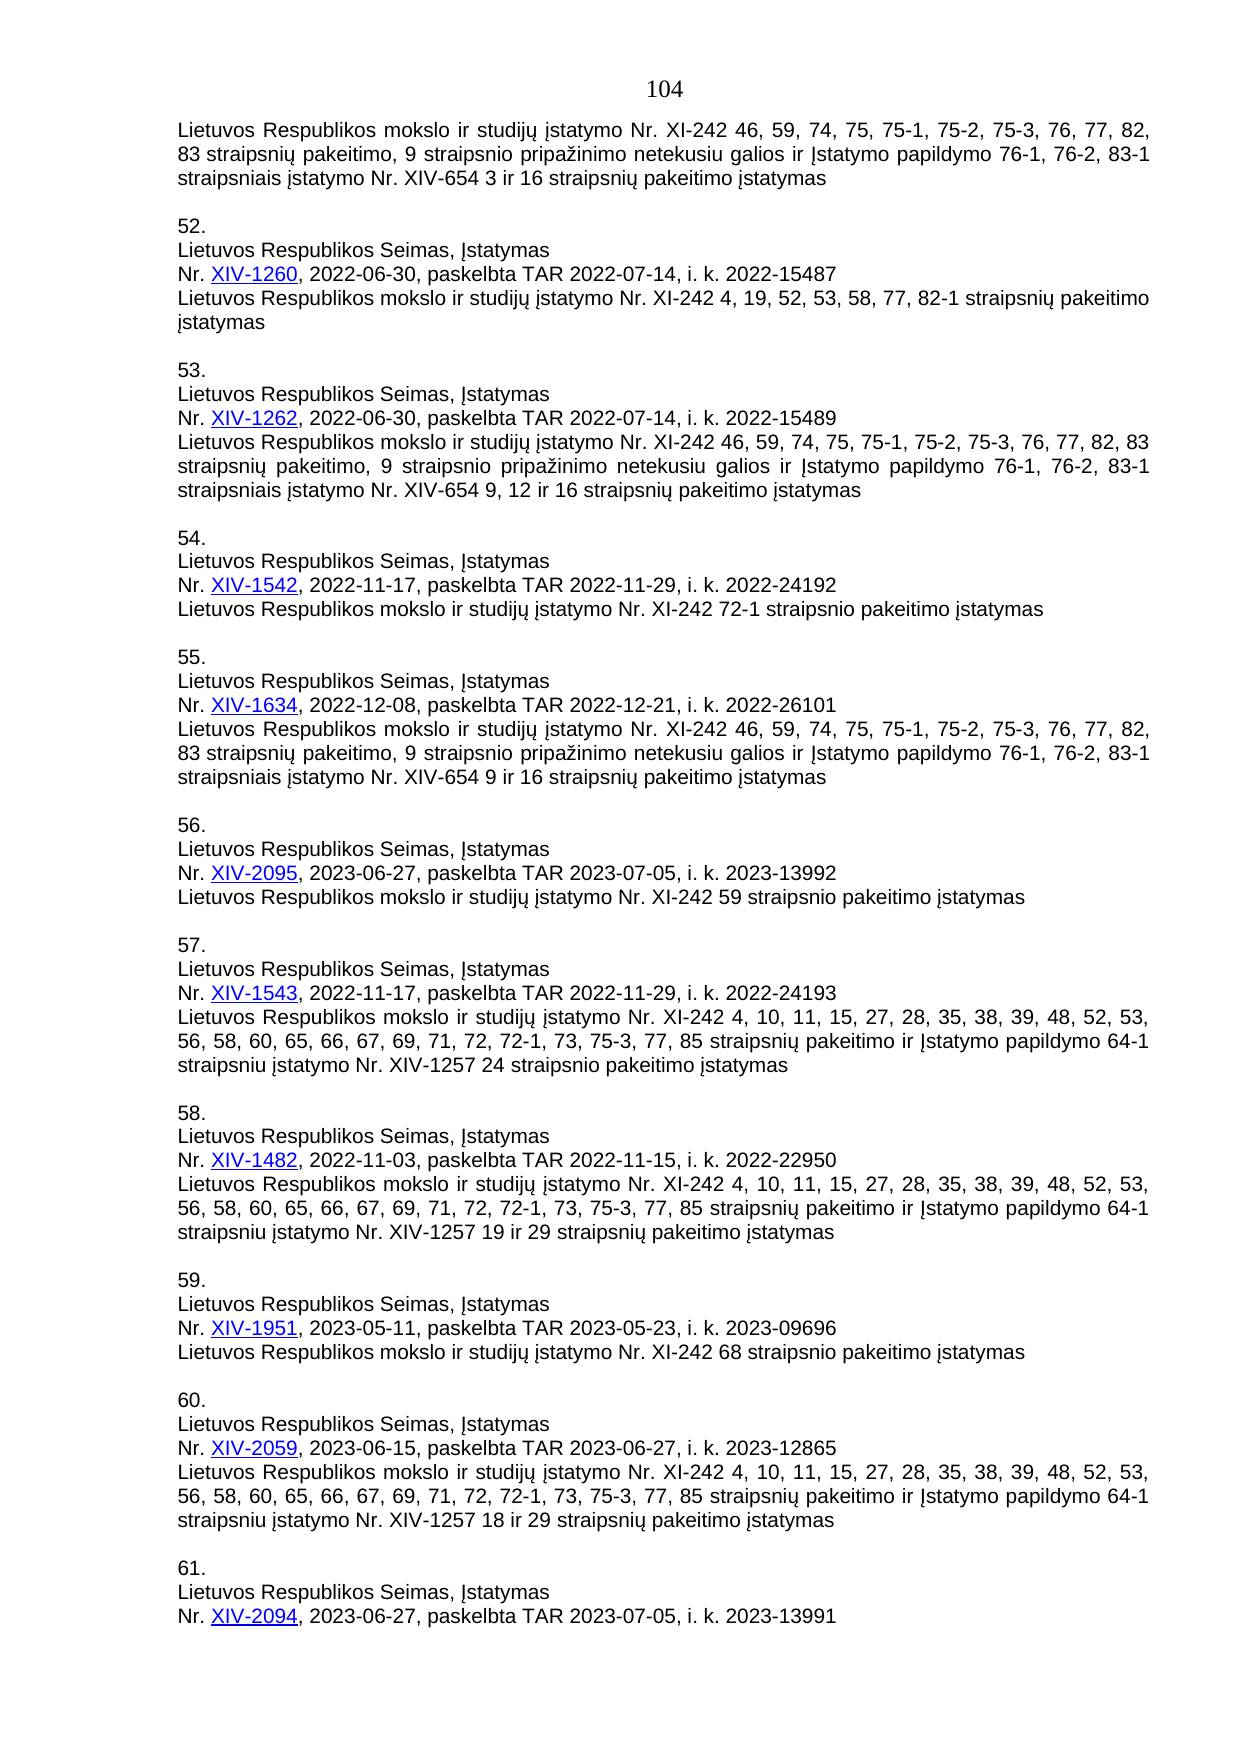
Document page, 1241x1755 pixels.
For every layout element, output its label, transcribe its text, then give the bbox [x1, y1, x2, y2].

text Lietuvos Respublikos mokslo ir studijų įstatymo Nr. XI-242 4, 10, 11, 15, 27, 28, 35, 38, 39, 48, 52, 53, 56, 58, 60, 65, 66, 67, 69, 71, 72, 72-1, 73, 75-3, 77, 85 straipsnių pakeitimo ir Įstatymo papildymo 64-1 straipsniu įstatymo Nr. XIV-1257 19 ir 29 straipsnių pakeitimo įstatymas [177, 1172, 1152, 1244]
text 57. [177, 933, 1152, 957]
text Lietuvos Respublikos Seimas, Įstatymas [177, 837, 1152, 861]
text 54. [177, 525, 1152, 549]
text Nr. XIV-1262, 2022-06-30, paskelbta TAR 2022-07-14, i. k. 2022-15489 [177, 406, 1152, 429]
text Nr. XIV-1634, 2022-12-08, paskelbta TAR 2022-12-21, i. k. 2022-26101 [177, 693, 1152, 717]
text Nr. XIV-2059, 2023-06-15, paskelbta TAR 2023-06-27, i. k. 2023-12865 [177, 1436, 1152, 1460]
text Lietuvos Respublikos Seimas, Įstatymas [177, 382, 1152, 406]
text Lietuvos Respublikos Seimas, Įstatymas [177, 1124, 1152, 1148]
text Nr. XIV-2094, 2023-06-27, paskelbta TAR 2023-07-05, i. k. 2023-13991 [177, 1603, 1152, 1627]
text 53. [177, 358, 1152, 382]
text Lietuvos Respublikos mokslo ir studijų įstatymo Nr. XI-242 4, 19, 52, 53, 58, 77, 82-1 straipsnių pakeitimo įstatymas [177, 286, 1152, 334]
text 52. [177, 214, 1152, 238]
text 59. [177, 1268, 1152, 1292]
text Lietuvos Respublikos mokslo ir studijų įstatymo Nr. XI-242 46, 59, 74, 75, 75-1, 75-2, 75-3, 76, 77, 82, 83 straipsnių pakeitimo, 9 straipsnio pripažinimo netekusiu galios ir Įstatymo papildymo 76-1, 76-2, 83-1 straipsniais įstatymo Nr. XIV-654 3 ir 16 straipsnių pakeitimo įstatymas [177, 118, 1152, 190]
text Lietuvos Respublikos Seimas, Įstatymas [177, 669, 1152, 693]
text Lietuvos Respublikos Seimas, Įstatymas [177, 1292, 1152, 1316]
text 56. [177, 813, 1152, 837]
text Lietuvos Respublikos mokslo ir studijų įstatymo Nr. XI-242 59 straipsnio pakeitimo įstatymas [177, 885, 1152, 909]
text Lietuvos Respublikos mokslo ir studijų įstatymo Nr. XI-242 72-1 straipsnio pakeitimo įstatymas [177, 597, 1152, 621]
text Lietuvos Respublikos mokslo ir studijų įstatymo Nr. XI-242 4, 10, 11, 15, 27, 28, 35, 38, 39, 48, 52, 53, 56, 58, 60, 65, 66, 67, 69, 71, 72, 72-1, 73, 75-3, 77, 85 straipsnių pakeitimo ir Įstatymo papildymo 64-1 straipsniu įstatymo Nr. XIV-1257 18 ir 29 straipsnių pakeitimo įstatymas [177, 1460, 1152, 1532]
text Nr. XIV-1482, 2022-11-03, paskelbta TAR 2022-11-15, i. k. 2022-22950 [177, 1148, 1152, 1172]
text Lietuvos Respublikos Seimas, Įstatymas [177, 1579, 1152, 1603]
text Lietuvos Respublikos mokslo ir studijų įstatymo Nr. XI-242 68 straipsnio pakeitimo įstatymas [177, 1340, 1152, 1364]
text 61. [177, 1556, 1152, 1579]
text Lietuvos Respublikos Seimas, Įstatymas [177, 238, 1152, 262]
text Nr. XIV-2095, 2023-06-27, paskelbta TAR 2023-07-05, i. k. 2023-13992 [177, 861, 1152, 885]
text 58. [177, 1100, 1152, 1124]
text Lietuvos Respublikos Seimas, Įstatymas [177, 1412, 1152, 1436]
text Nr. XIV-1543, 2022-11-17, paskelbta TAR 2022-11-29, i. k. 2022-24193 [177, 981, 1152, 1004]
text 55. [177, 645, 1152, 669]
text Lietuvos Respublikos mokslo ir studijų įstatymo Nr. XI-242 46, 59, 74, 75, 75-1, 75-2, 75-3, 76, 77, 82, 83 straipsnių pakeitimo, 9 straipsnio pripažinimo netekusiu galios ir Įstatymo papildymo 76-1, 76-2, 83-1 straipsniais įstatymo Nr. XIV-654 9, 12 ir 16 straipsnių pakeitimo įstatymas [177, 429, 1152, 501]
text Nr. XIV-1260, 2022-06-30, paskelbta TAR 2022-07-14, i. k. 2022-15487 [177, 262, 1152, 286]
text 60. [177, 1388, 1152, 1412]
text Lietuvos Respublikos mokslo ir studijų įstatymo Nr. XI-242 46, 59, 74, 75, 75-1, 75-2, 75-3, 76, 77, 82, 83 straipsnių pakeitimo, 9 straipsnio pripažinimo netekusiu galios ir Įstatymo papildymo 76-1, 76-2, 83-1 straipsniais įstatymo Nr. XIV-654 9 ir 16 straipsnių pakeitimo įstatymas [177, 717, 1152, 789]
text Nr. XIV-1951, 2023-05-11, paskelbta TAR 2023-05-23, i. k. 2023-09696 [177, 1316, 1152, 1340]
text Lietuvos Respublikos mokslo ir studijų įstatymo Nr. XI-242 4, 10, 11, 15, 27, 28, 35, 38, 39, 48, 52, 53, 56, 58, 60, 65, 66, 67, 69, 71, 72, 72-1, 73, 75-3, 77, 85 straipsnių pakeitimo ir Įstatymo papildymo 64-1 straipsniu įstatymo Nr. XIV-1257 24 straipsnio pakeitimo įstatymas [177, 1004, 1152, 1076]
text Lietuvos Respublikos Seimas, Įstatymas [177, 957, 1152, 981]
text Nr. XIV-1542, 2022-11-17, paskelbta TAR 2022-11-29, i. k. 2022-24192 [177, 573, 1152, 597]
text Lietuvos Respublikos Seimas, Įstatymas [177, 549, 1152, 573]
